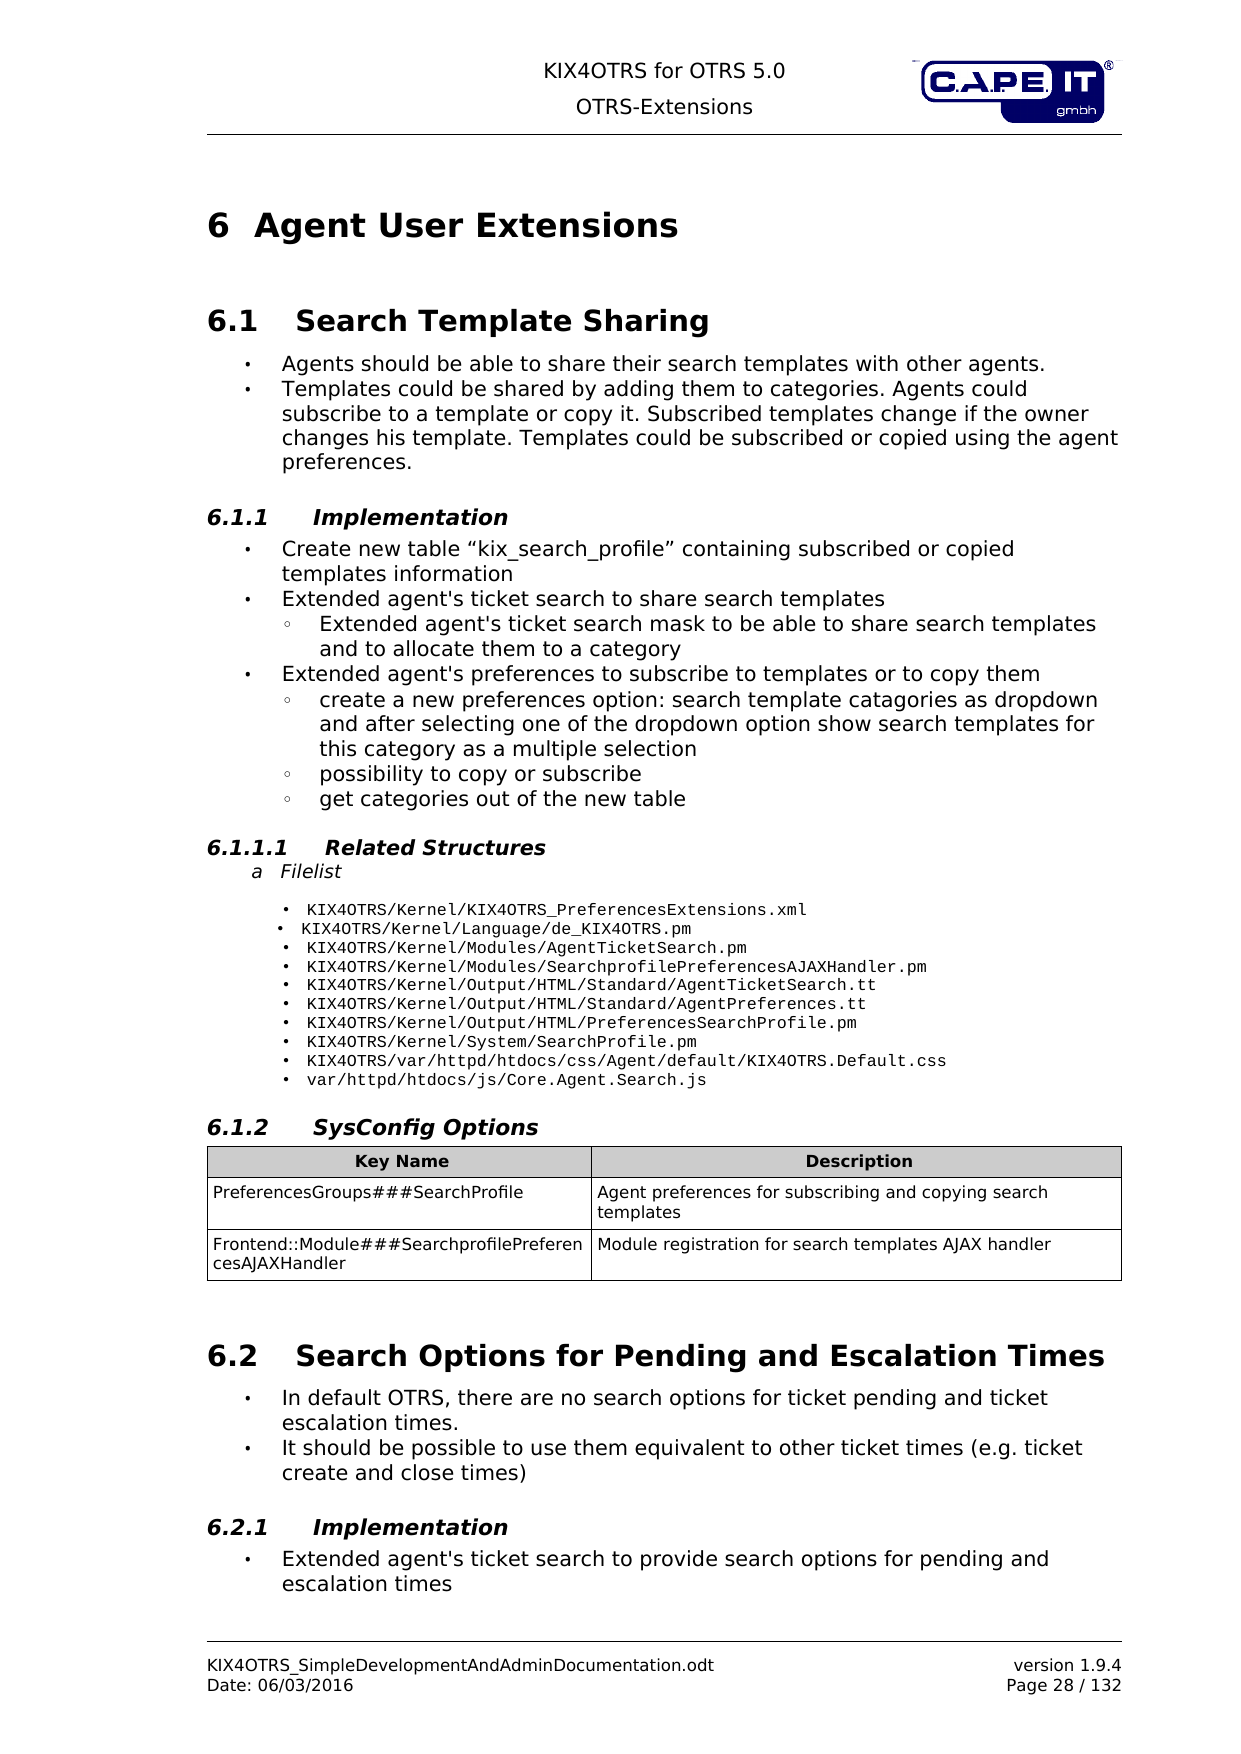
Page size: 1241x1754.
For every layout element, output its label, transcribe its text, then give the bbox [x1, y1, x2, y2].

list Templates could be shared by adding them to categories. Agents could subscribe to a template or copy it. Subscribed templates change if the owner changes his template. Templates could be subscribed or copied using the agent preferences. [244, 376, 1122, 475]
picture [921, 60, 1114, 123]
subtitle Agent User Extensions [207, 207, 1122, 245]
list Extended agent's ticket search to share search templates [244, 586, 1122, 612]
list Extended agent's ticket search to provide search options for pending and escalation times [244, 1547, 1122, 1596]
subtitle SysConfig Options [207, 1115, 1122, 1140]
subtitle KIX4OTRS/Kernel/Output/HTML/Standard/AgentPreferences.tt [283, 996, 1122, 1015]
subtitle KIX4OTRS/Kernel/Modules/SearchprofilePreferencesAJAXHandler.pm [283, 958, 1122, 977]
table_header Description [592, 1147, 1121, 1177]
table_cell Module registration for search templates AJAX handler [592, 1230, 1121, 1280]
list Create new table “kix_search_profile” containing subscribed or copied templates information [244, 536, 1122, 586]
subtitle Implementation [207, 1515, 1122, 1541]
table_cell PreferencesGroups###SearchProfile [208, 1178, 591, 1228]
subtitle KIX4OTRS/Kernel/System/SearchProfile.pm [283, 1033, 1122, 1052]
list Extended agent's ticket search mask to be able to share search templates and to allocate them to a category [282, 612, 1122, 661]
list Extended agent's preferences to subscribe to templates or to copy them [244, 661, 1122, 687]
list create a new preferences option: search template catagories as dropdown and after selecting one of the dropdown option show search templates for this category as a multiple selection [282, 687, 1122, 761]
table_cell Agent preferences for subscribing and copying search templates [592, 1178, 1121, 1228]
list In default OTRS, there are no search options for ticket pending and ticket escalation times. [244, 1385, 1122, 1435]
list It should be possible to use them equivalent to other ticket times (e.g. ticket create and close times) [244, 1435, 1122, 1485]
subtitle KIX4OTRS/Kernel/Output/HTML/PreferencesSearchProfile.pm [283, 1015, 1122, 1033]
list Agents should be able to share their search templates with other agents. [244, 351, 1122, 376]
list get categories out of the new table [282, 787, 1122, 812]
subtitle KIX4OTRS/Kernel/Output/HTML/Standard/AgentTicketSearch.tt [283, 977, 1122, 996]
subtitle Filelist [251, 861, 1122, 883]
table_cell Frontend::Module###SearchprofilePreferencesAJAXHandler [208, 1230, 591, 1280]
table_header Key Name [208, 1147, 591, 1177]
subtitle KIX4OTRS/var/httpd/htdocs/css/Agent/default/KIX4OTRS.Default.css [283, 1052, 1122, 1071]
subtitle KIX4OTRS/Kernel/Modules/AgentTicketSearch.pm [283, 939, 1122, 958]
subtitle KIX4OTRS/Kernel/Language/de_KIX4OTRS.pm [277, 920, 1122, 939]
subtitle KIX4OTRS/Kernel/KIX4OTRS_PreferencesExtensions.xml [283, 902, 1122, 920]
list possibility to copy or subscribe [282, 761, 1122, 787]
subtitle Search Template Sharing [207, 304, 1122, 338]
subtitle var/httpd/htdocs/js/Core.Agent.Search.js [283, 1071, 1122, 1090]
subtitle Implementation [207, 505, 1122, 530]
subtitle Related Structures [207, 836, 1122, 861]
subtitle Search Options for Pending and Escalation Times [207, 1339, 1122, 1373]
